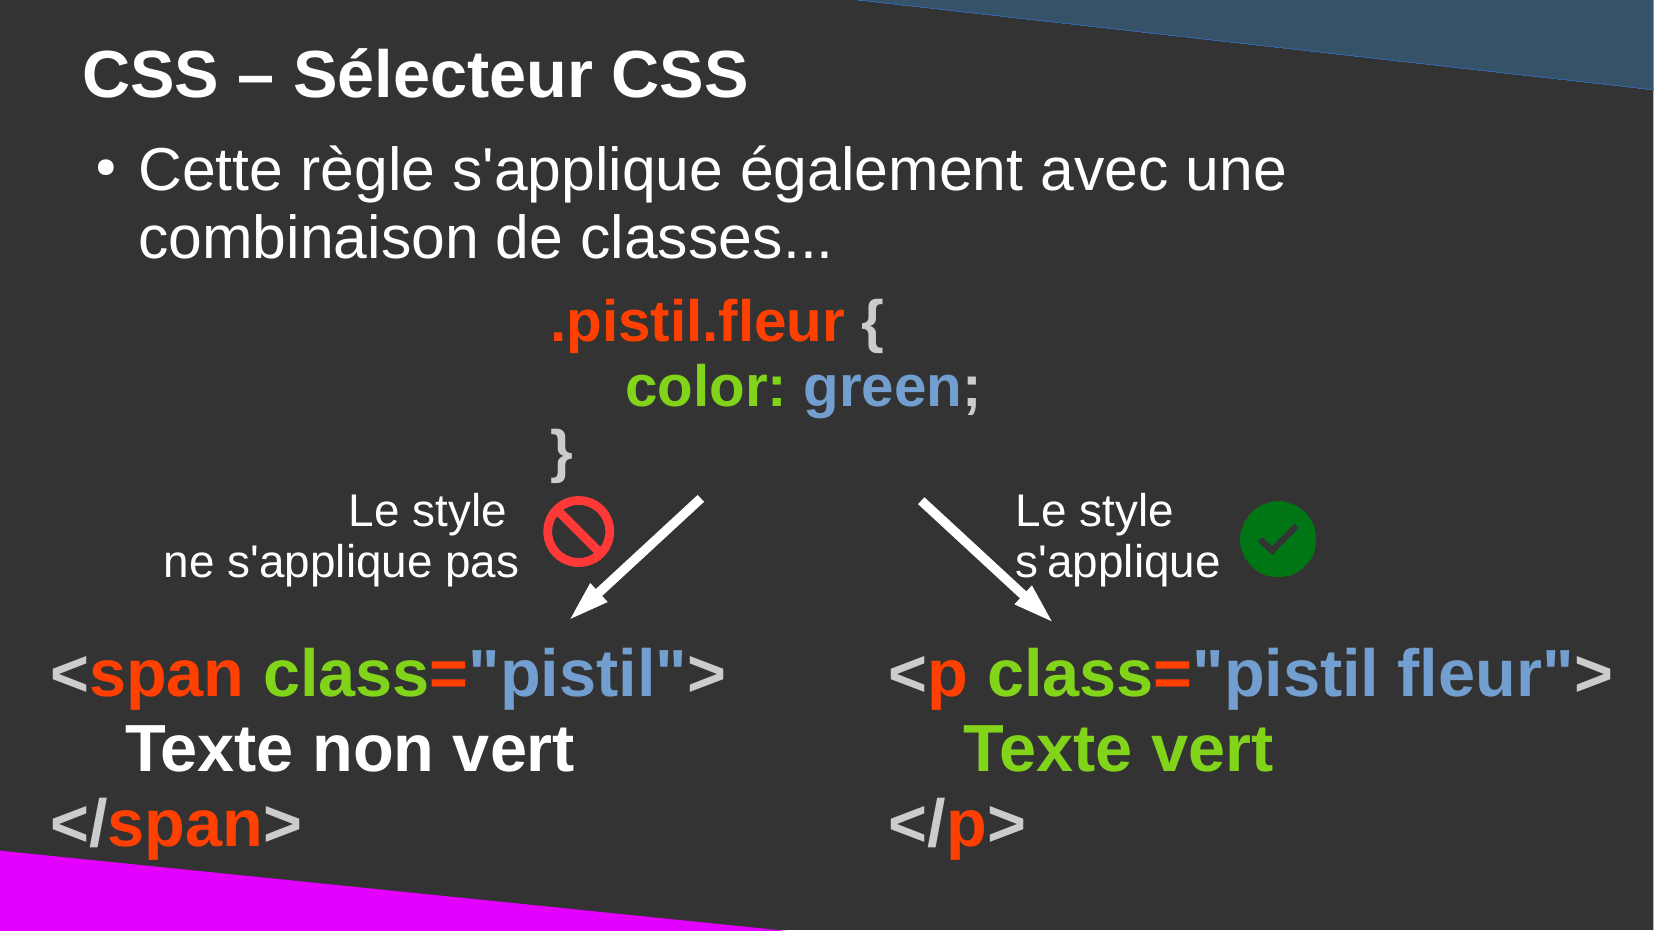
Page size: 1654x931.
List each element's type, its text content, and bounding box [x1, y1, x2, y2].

text_box [858, 0, 1654, 90]
list Cette règle s'applique également avec une combinaison de classes... [80, 135, 1605, 272]
text_box <span class="pistil"> Texte non vert </span> [35, 628, 779, 869]
title Le style ne s'applique pas [153, 484, 520, 588]
text_box [543, 496, 615, 567]
picture [1240, 501, 1316, 577]
text_box .pistil.fleur { color: green; } [535, 281, 1099, 492]
text_box [0, 850, 788, 931]
title Le style s'applique [1015, 484, 1382, 588]
title CSS – Sélecteur CSS [82, 37, 1571, 114]
text_box <p class="pistil fleur"> Texte vert </p> [874, 628, 1654, 869]
